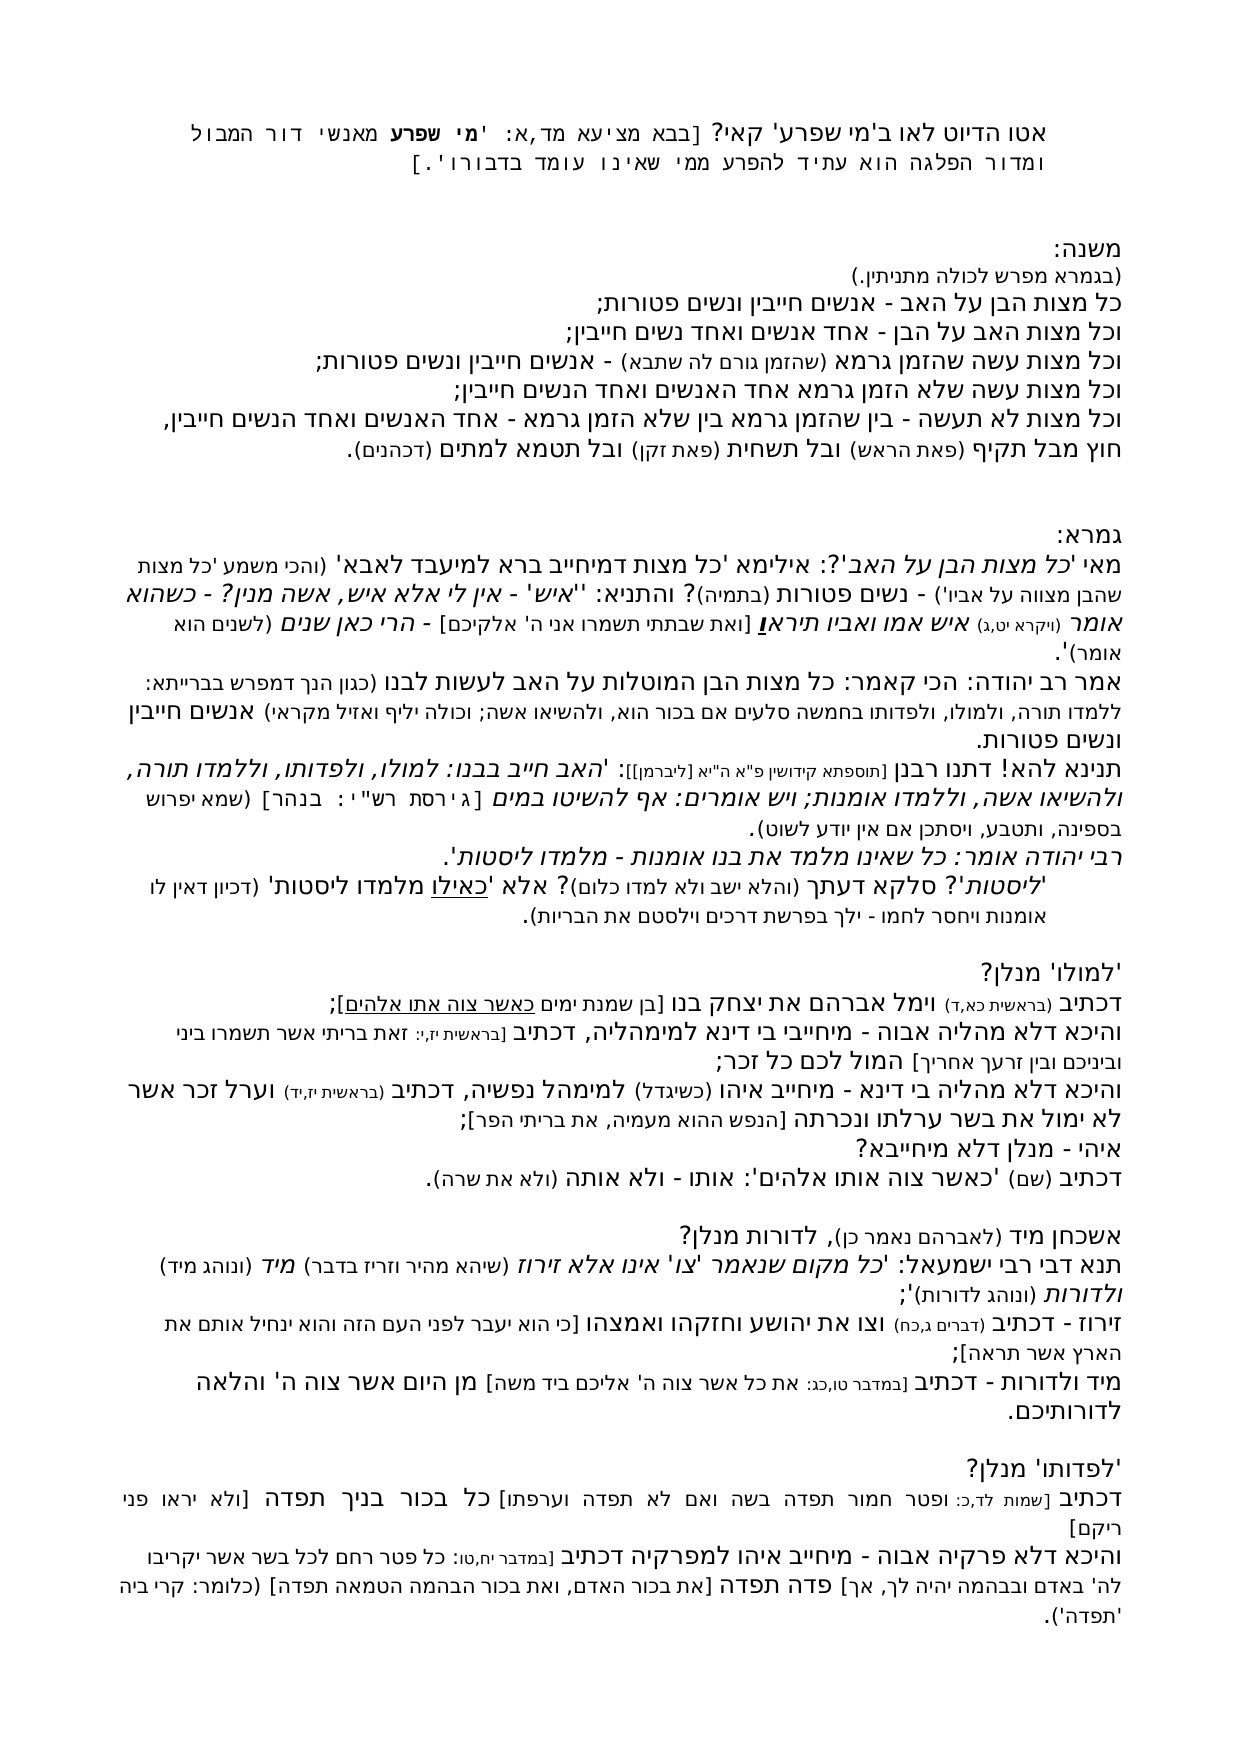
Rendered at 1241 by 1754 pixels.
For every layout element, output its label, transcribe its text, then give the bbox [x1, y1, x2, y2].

text איהי - מנלן דלא מיחייבא? [118, 1134, 1122, 1163]
text 'ליסטות'? סלקא דעתך (והלא ישב ולא למדו כלום)? אלא 'כאילו מלמדו ליסטות' (דכיון דאין לו אומנות ויחסר לחמו - ילך בפרשת דרכים וילסטם את הבריות). [118, 871, 1047, 930]
text (בגמרא מפרש לכולה מתניתין.) [118, 264, 1122, 288]
text וכל מצות לא תעשה - בין שהזמן גרמא בין שלא הזמן גרמא - אחד האנשים ואחד הנשים חייבין, חוץ מבל תקיף (פאת הראש) ובל תשחית (פאת זקן) ובל תטמא למתים (דכהנים). [118, 405, 1122, 463]
text 'למולו' מנלן? [118, 958, 1122, 988]
text אשכחן מיד (לאברהם נאמר כן), לדורות מנלן? [118, 1221, 1122, 1250]
text וכל מצות האב על הבן - אחד אנשים ואחד נשים חייבין; [118, 317, 1122, 346]
text והיכא דלא פרקיה אבוה - מיחייב איהו למפרקיה דכתיב [במדבר יח,טו: כל פטר רחם לכל בשר אשר יקריבו לה' באדם ובבהמה יהיה לך, אך] פדה תפדה [את בכור האדם, ואת בכור הבהמה הטמאה תפדה] (כלומר: קרי ביה 'תפדה'). [118, 1541, 1122, 1629]
text דכתיב [שמות לד,כ: ופטר חמור תפדה בשה ואם לא תפדה וערפתו] כל בכור בניך תפדה [ולא יראו פני ריקם] [118, 1483, 1122, 1541]
text רבי יהודה אומר: כל שאינו מלמד את בנו אומנות - מלמדו ליסטות'. [118, 842, 1122, 871]
text תנינא להא! דתנו רבנן [תוספתא קידושין פ"א ה"יא [ליברמן]]: 'האב חייב בבנו: למולו, ולפדותו, וללמדו תורה, ולהשיאו אשה, וללמדו אומנות; ויש אומרים: אף להשיטו במים [גירסת רש"י: בנהר] (שמא יפרוש בספינה, ותטבע, ויסתכן אם אין יודע לשוט). [118, 754, 1122, 842]
text מאי 'כל מצות הבן על האב'?: אילימא 'כל מצות דמיחייב ברא למיעבד לאבא' (והכי משמע 'כל מצות שהבן מצווה על אביו') - נשים פטורות (בתמיה)? והתניא: ''איש' - אין לי אלא איש, אשה מנין? - כשהוא אומר (ויקרא יט,ג) איש אמו ואביו תיראו [ואת שבתתי תשמרו אני ה' אלקיכם] - הרי כאן שנים (לשנים הוא אומר)'. [118, 550, 1122, 667]
text דכתיב (בראשית כא,ד) וימל אברהם את יצחק בנו [בן שמנת ימים כאשר צוה אתו אלהים]; [118, 988, 1122, 1017]
text גמרא: [118, 521, 1122, 550]
text וכל מצות עשה שהזמן גרמא (שהזמן גורם לה שתבא) - אנשים חייבין ונשים פטורות; [118, 346, 1122, 376]
text מיד ולדורות - דכתיב [במדבר טו,כג: את כל אשר צוה ה' אליכם ביד משה] מן היום אשר צוה ה' והלאה לדורותיכם. [118, 1367, 1122, 1425]
text תנא דבי רבי ישמעאל: 'כל מקום שנאמר 'צו' אינו אלא זירוז (שיהא מהיר וזריז בדבר) מיד (ונוהג מיד) ולדורות (ונוהג לדורות)'; [118, 1250, 1122, 1308]
text והיכא דלא מהליה בי דינא - מיחייב איהו (כשיגדל) למימהל נפשיה, דכתיב (בראשית יז,יד) וערל זכר אשר לא ימול את בשר ערלתו ונכרתה [הנפש ההוא מעמיה, את בריתי הפר]; [118, 1075, 1122, 1134]
text דכתיב (שם) 'כאשר צוה אותו אלהים': אותו - ולא אותה (ולא את שרה). [118, 1163, 1122, 1192]
text כל מצות הבן על האב - אנשים חייבין ונשים פטורות; [118, 288, 1122, 317]
text וכל מצות עשה שלא הזמן גרמא אחד האנשים ואחד הנשים חייבין; [118, 376, 1122, 405]
text משנה: [118, 234, 1122, 264]
text אטו הדיוט לאו ב'מי שפרע' קאי? [בבא מציעא מד,א: 'מי שפרע מאנשי דור המבול ומדור הפלגה הוא עתיד להפרע ממי שאינו עומד בדבורו'.] [118, 118, 1047, 177]
text 'לפדותו' מנלן? [118, 1454, 1122, 1483]
text זירוז - דכתיב (דברים ג,כח) וצו את יהושע וחזקהו ואמצהו [כי הוא יעבר לפני העם הזה והוא ינחיל אותם את הארץ אשר תראה]; [118, 1308, 1122, 1367]
text אמר רב יהודה: הכי קאמר: כל מצות הבן המוטלות על האב לעשות לבנו (כגון הנך דמפרש בברייתא: ללמדו תורה, ולמולו, ולפדותו בחמשה סלעים אם בכור הוא, ולהשיאו אשה; וכולה יליף ואזיל מקראי) אנשים חייבין ונשים פטורות. [118, 667, 1122, 754]
text והיכא דלא מהליה אבוה - מיחייבי בי דינא למימהליה, דכתיב [בראשית יז,י: זאת בריתי אשר תשמרו ביני וביניכם ובין זרעך אחריך] המול לכם כל זכר; [118, 1017, 1122, 1075]
